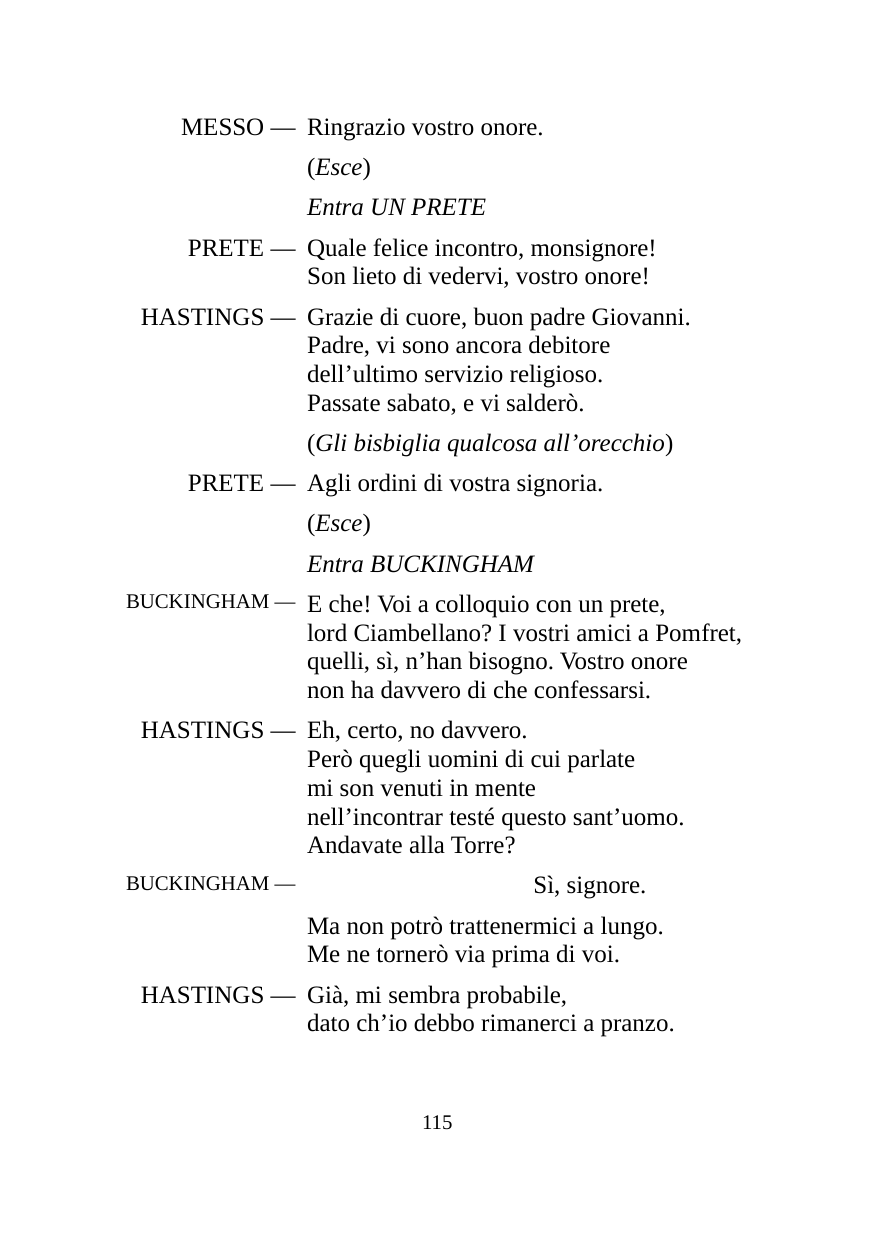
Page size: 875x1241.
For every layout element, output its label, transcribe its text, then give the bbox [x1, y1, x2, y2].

table_cell HASTINGS — [106, 974, 301, 1043]
table_cell PRETE — [106, 463, 301, 503]
table_cell [106, 187, 301, 227]
table_cell MESSO — [106, 106, 301, 146]
table_cell [106, 543, 301, 583]
table_cell [106, 422, 301, 462]
table_cell Ma non potrò trattenermici a lungo. Me ne tornerò via prima di voi. [301, 905, 768, 974]
table_cell Già, mi sembra probabile, dato ch’io debbo rimanerci a pranzo. [301, 974, 768, 1043]
table_cell Sì, signore. [528, 865, 768, 905]
table_cell Eh, certo, no davvero. Però quegli uomini di cui parlate mi son venuti in mente nell’incontrar testé questo sant’uomo. Andavate alla Torre? [301, 710, 768, 865]
table_cell Ringrazio vostro onore. [301, 106, 768, 146]
table_cell Quale felice incontro, monsignore! Son lieto di vedervi, vostro onore! [301, 227, 768, 296]
table_cell Agli ordini di vostra signoria. [301, 463, 768, 503]
table_cell E che! Voi a colloquio con un prete, lord Ciambellano? I vostri amici a Pomfret, quelli, sì, n’han bisogno. Vostro onore non ha davvero di che confessarsi. [301, 583, 768, 709]
table_cell [106, 503, 301, 543]
table_cell PRETE — [106, 227, 301, 296]
table_cell (Esce) [301, 146, 768, 187]
table_cell HASTINGS — [106, 296, 301, 422]
table_cell HASTINGS — [106, 710, 301, 865]
table_cell Entra UN PRETE [301, 187, 768, 227]
table_cell BUCKINGHAM — [106, 865, 301, 974]
table_cell BUCKINGHAM — [106, 583, 301, 709]
table_cell Entra BUCKINGHAM [301, 543, 768, 583]
table_cell [106, 146, 301, 187]
table_cell [301, 865, 527, 905]
table_cell (Esce) [301, 503, 768, 543]
table_cell (Gli bisbiglia qualcosa all’orecchio) [301, 422, 768, 462]
table_cell Grazie di cuore, buon padre Giovanni. Padre, vi sono ancora debitore dell’ultimo servizio religioso. Passate sabato, e vi salderò. [301, 296, 768, 422]
